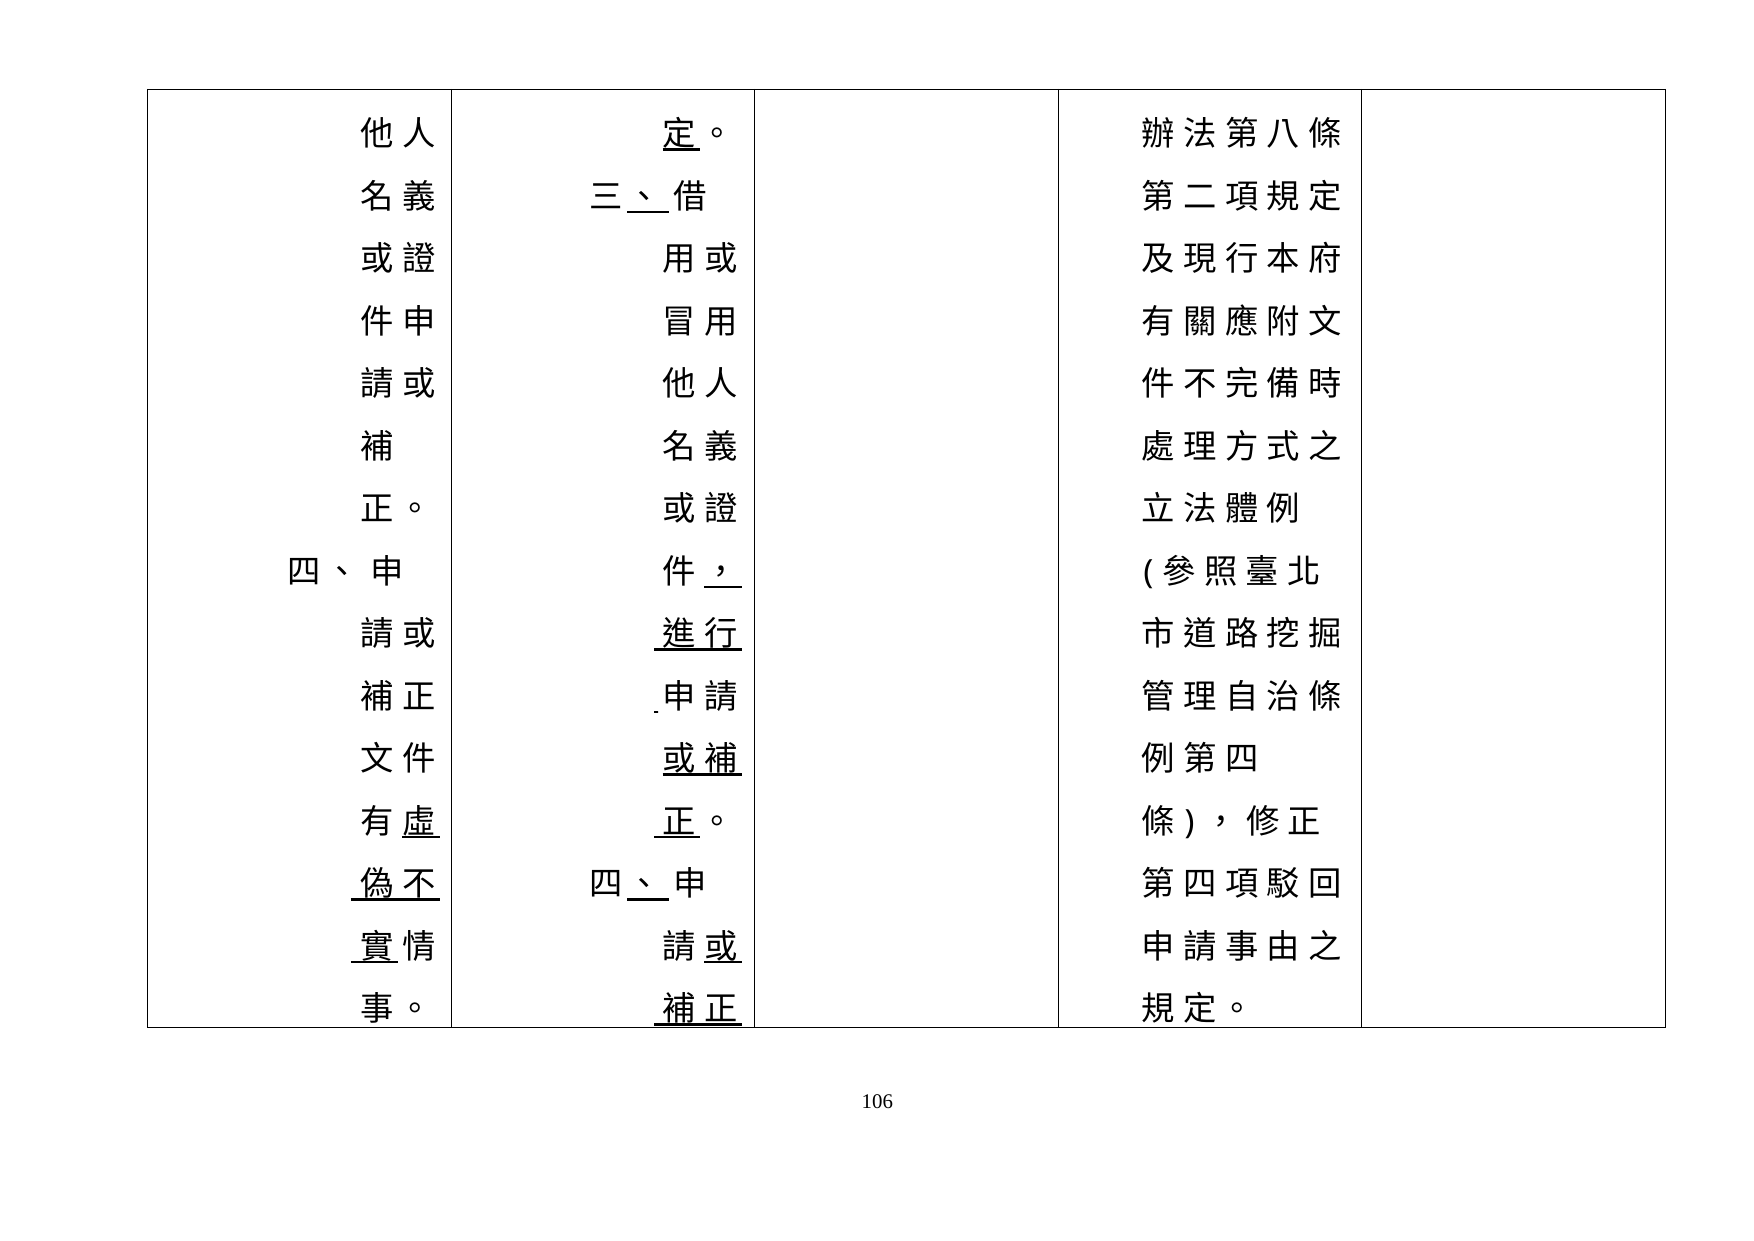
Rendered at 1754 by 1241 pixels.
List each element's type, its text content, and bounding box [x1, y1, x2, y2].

table_cell [755, 90, 1058, 1027]
table_cell 他人名義或證件申請或補正。 四、申請或補正文件有虛偽不實情事。 [148, 90, 451, 1027]
table_cell 辦法第八條第二項規定及現行本府有關應附文件不完備時處理方式之立法體例(參照臺北市道路挖掘管理自治條例第四條)，修正第四項駁回申請事由之規定。 [1059, 90, 1361, 1027]
table_cell 定。 三、借用或冒用他人名義或證件，進行申請或補正。 四、申請或補正 [452, 90, 754, 1027]
table_cell [1362, 90, 1665, 1027]
